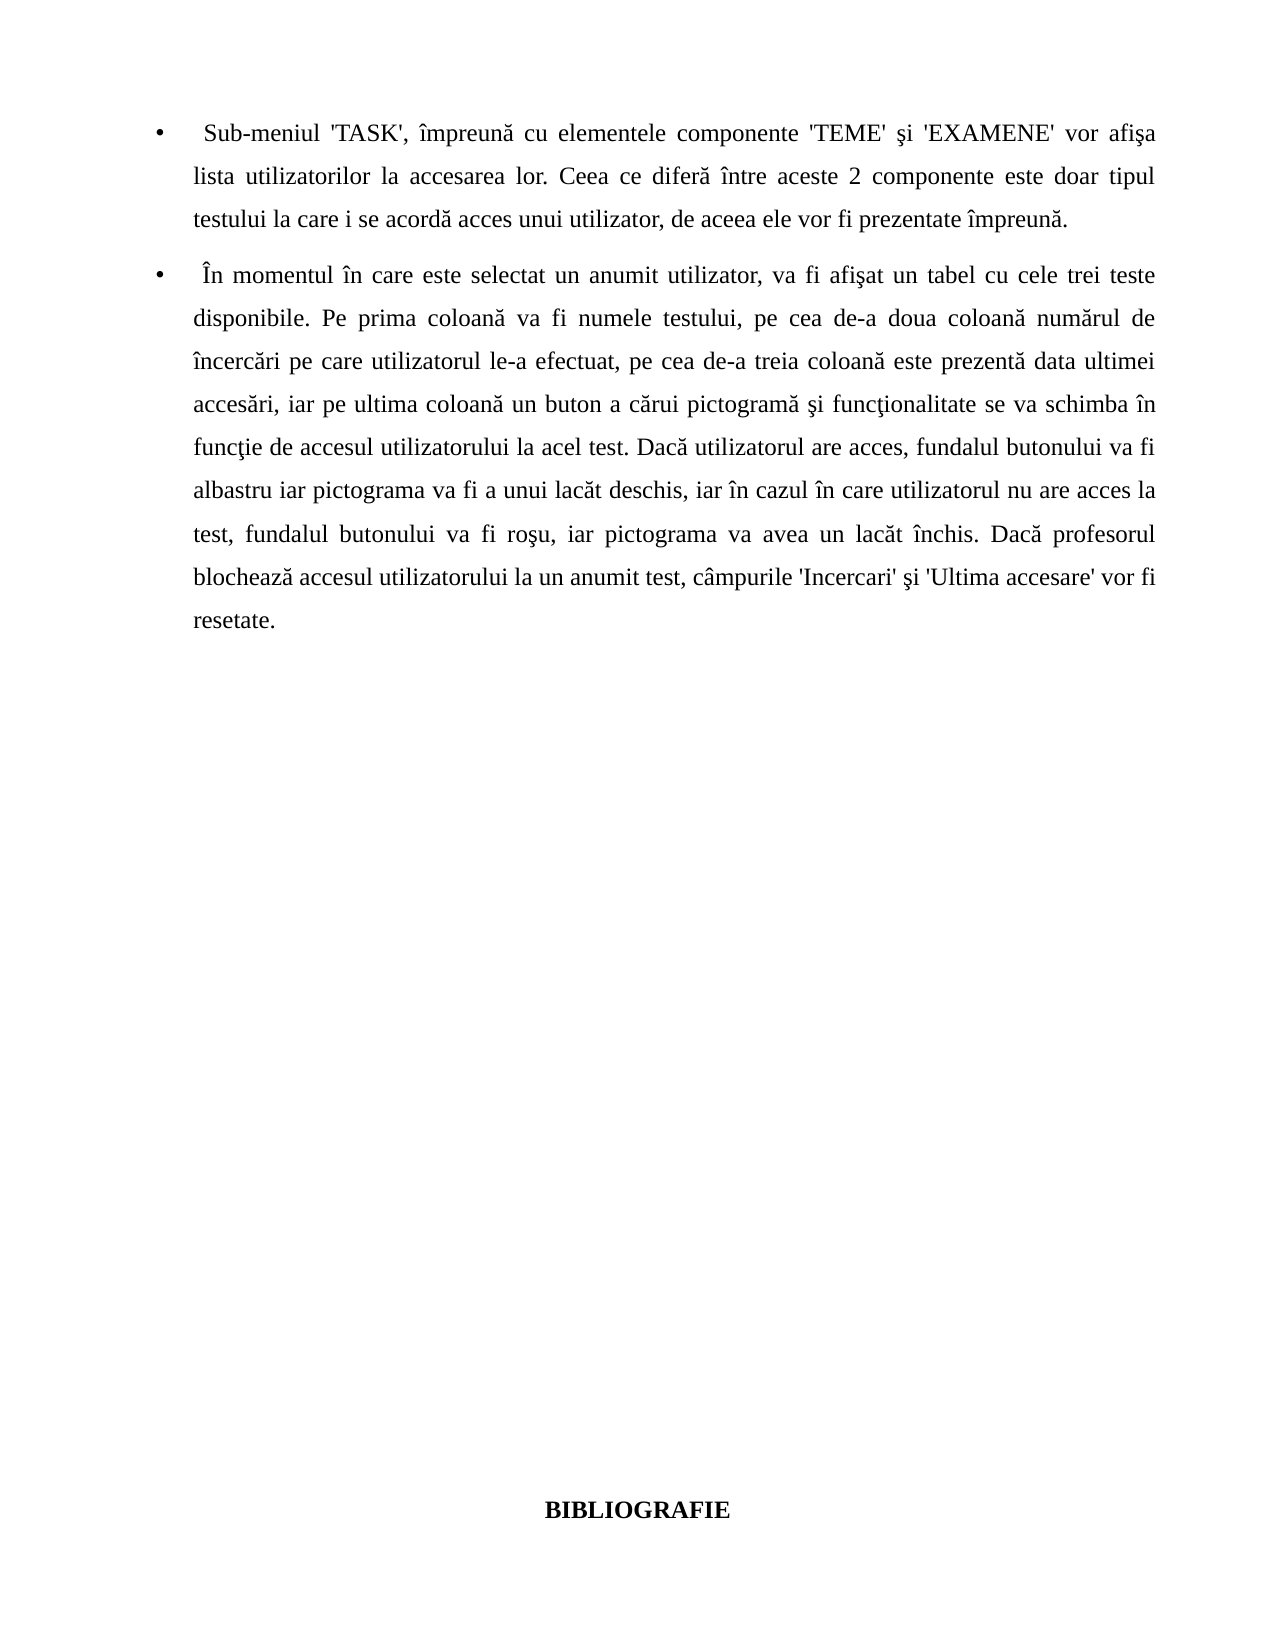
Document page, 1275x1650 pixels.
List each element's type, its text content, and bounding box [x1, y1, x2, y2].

list Sub-meniul 'TASK', împreună cu elementele componente 'TEME' şi 'EXAMENE' vor afişa lista utilizatorilor la accesarea lor. Ceea ce diferă între aceste 2 componente este doar tipul testului la care i se acordă acces unui utilizator, de aceea ele vor fi prezentate împreună. [156, 118, 1157, 233]
list În momentul în care este selectat un anumit utilizator, va fi afişat un tabel cu cele trei teste disponibile. Pe prima coloană va fi numele testului, pe cea de-a doua coloană numărul de încercări pe care utilizatorul le-a efectuat, pe cea de-a treia coloană este prezentă data ultimei accesări, iar pe ultima coloană un buton a cărui pictogramă şi funcţionalitate se va schimba în funcţie de accesul utilizatorului la acel test. Dacă utilizatorul are acces, fundalul butonului va fi albastru iar pictograma va fi a unui lacăt deschis, iar în cazul în care utilizatorul nu are acces la test, fundalul butonului va fi roşu, iar pictograma va avea un lacăt închis. Dacă profesorul blochează accesul utilizatorului la un anumit test, câmpurile 'Incercari' şi 'Ultima accesare' vor fi resetate. [156, 260, 1157, 634]
text BIBLIOGRAFIE [118, 1495, 1157, 1524]
